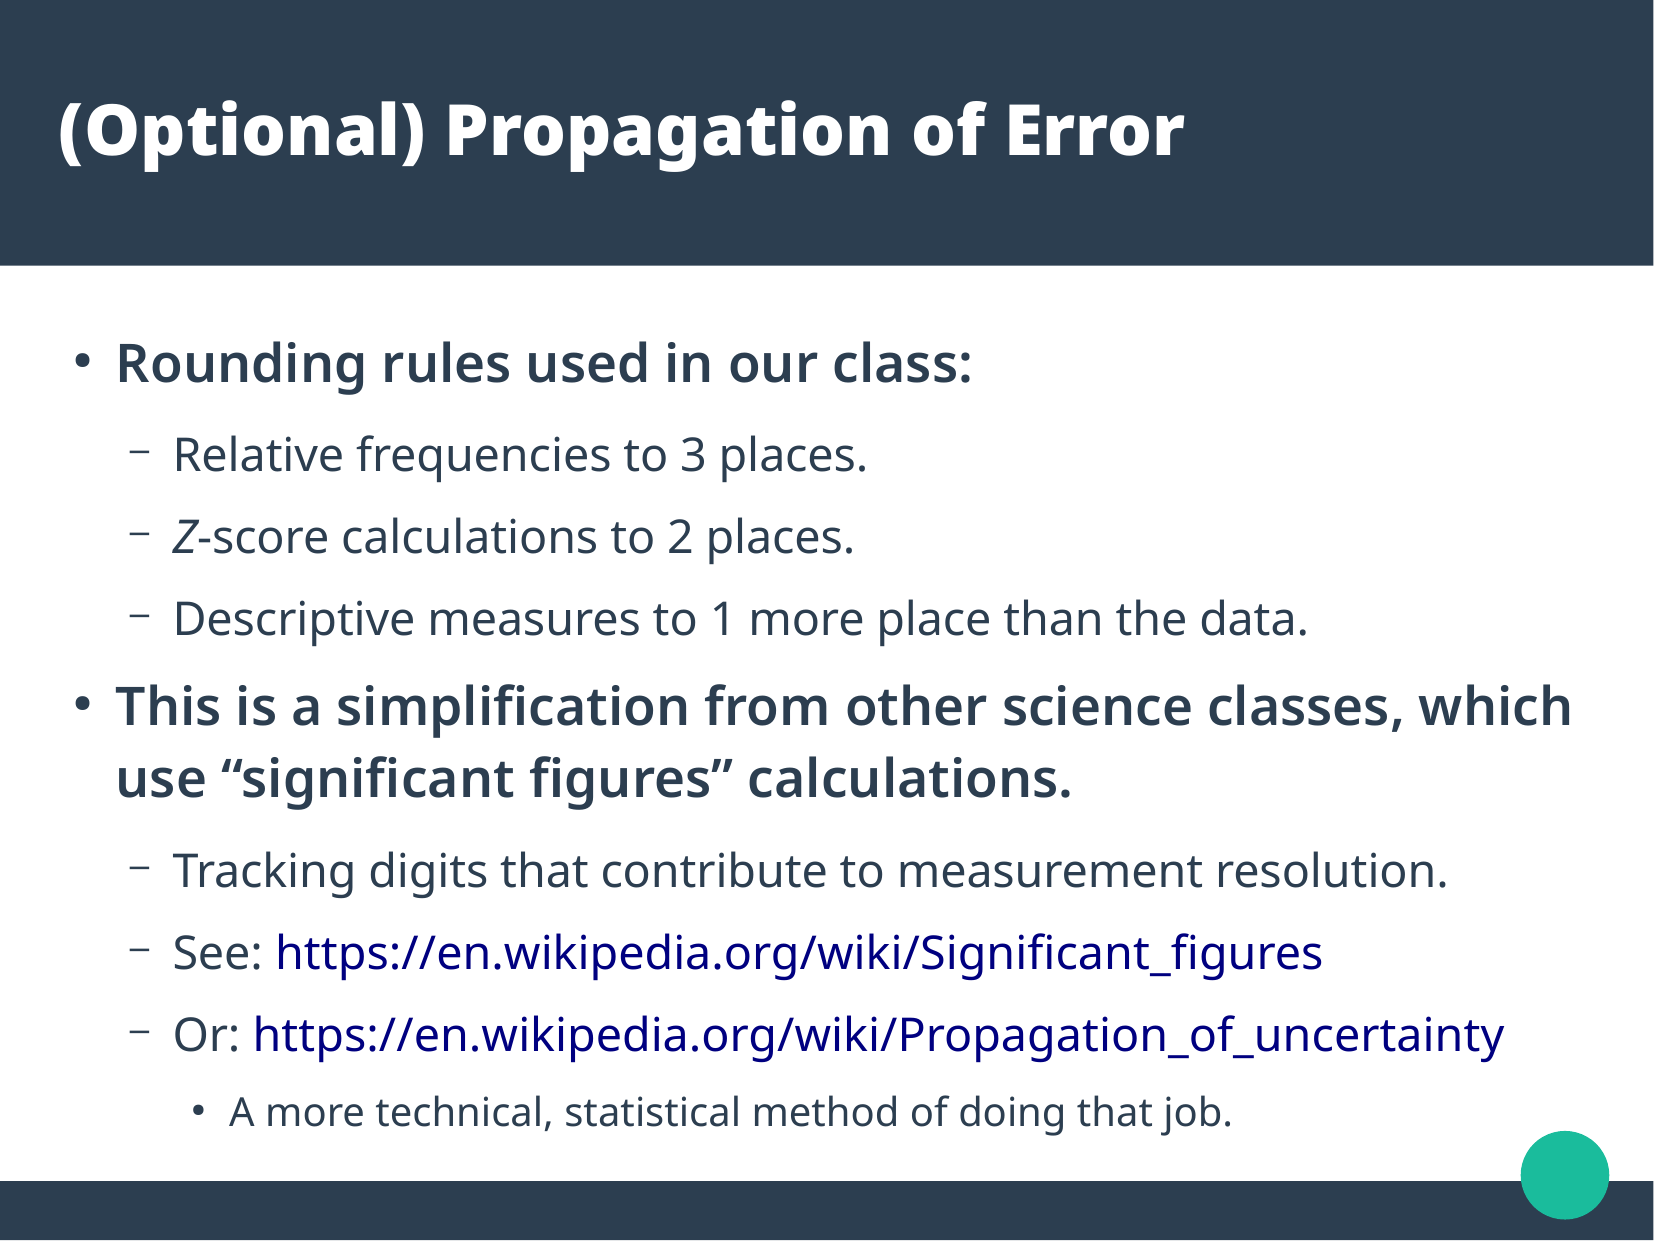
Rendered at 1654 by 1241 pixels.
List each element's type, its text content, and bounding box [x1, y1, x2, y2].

list Rounding rules used in our class: Relative frequencies to 3 places. Z-score calculations to 2 places. Descriptive measures to 1 more place than the data. This is a simplification from other science classes, which use “significant figures” calculations. Tracking digits that contribute to measurement resolution. See: https://en.wikipedia.org/wiki/Significant_figures Or: https://en.wikipedia.org/wiki/Propagation_of_uncertainty A more technical, statistical method of doing that job. [59, 324, 1595, 1152]
title (Optional) Propagation of Error [59, 49, 1595, 207]
